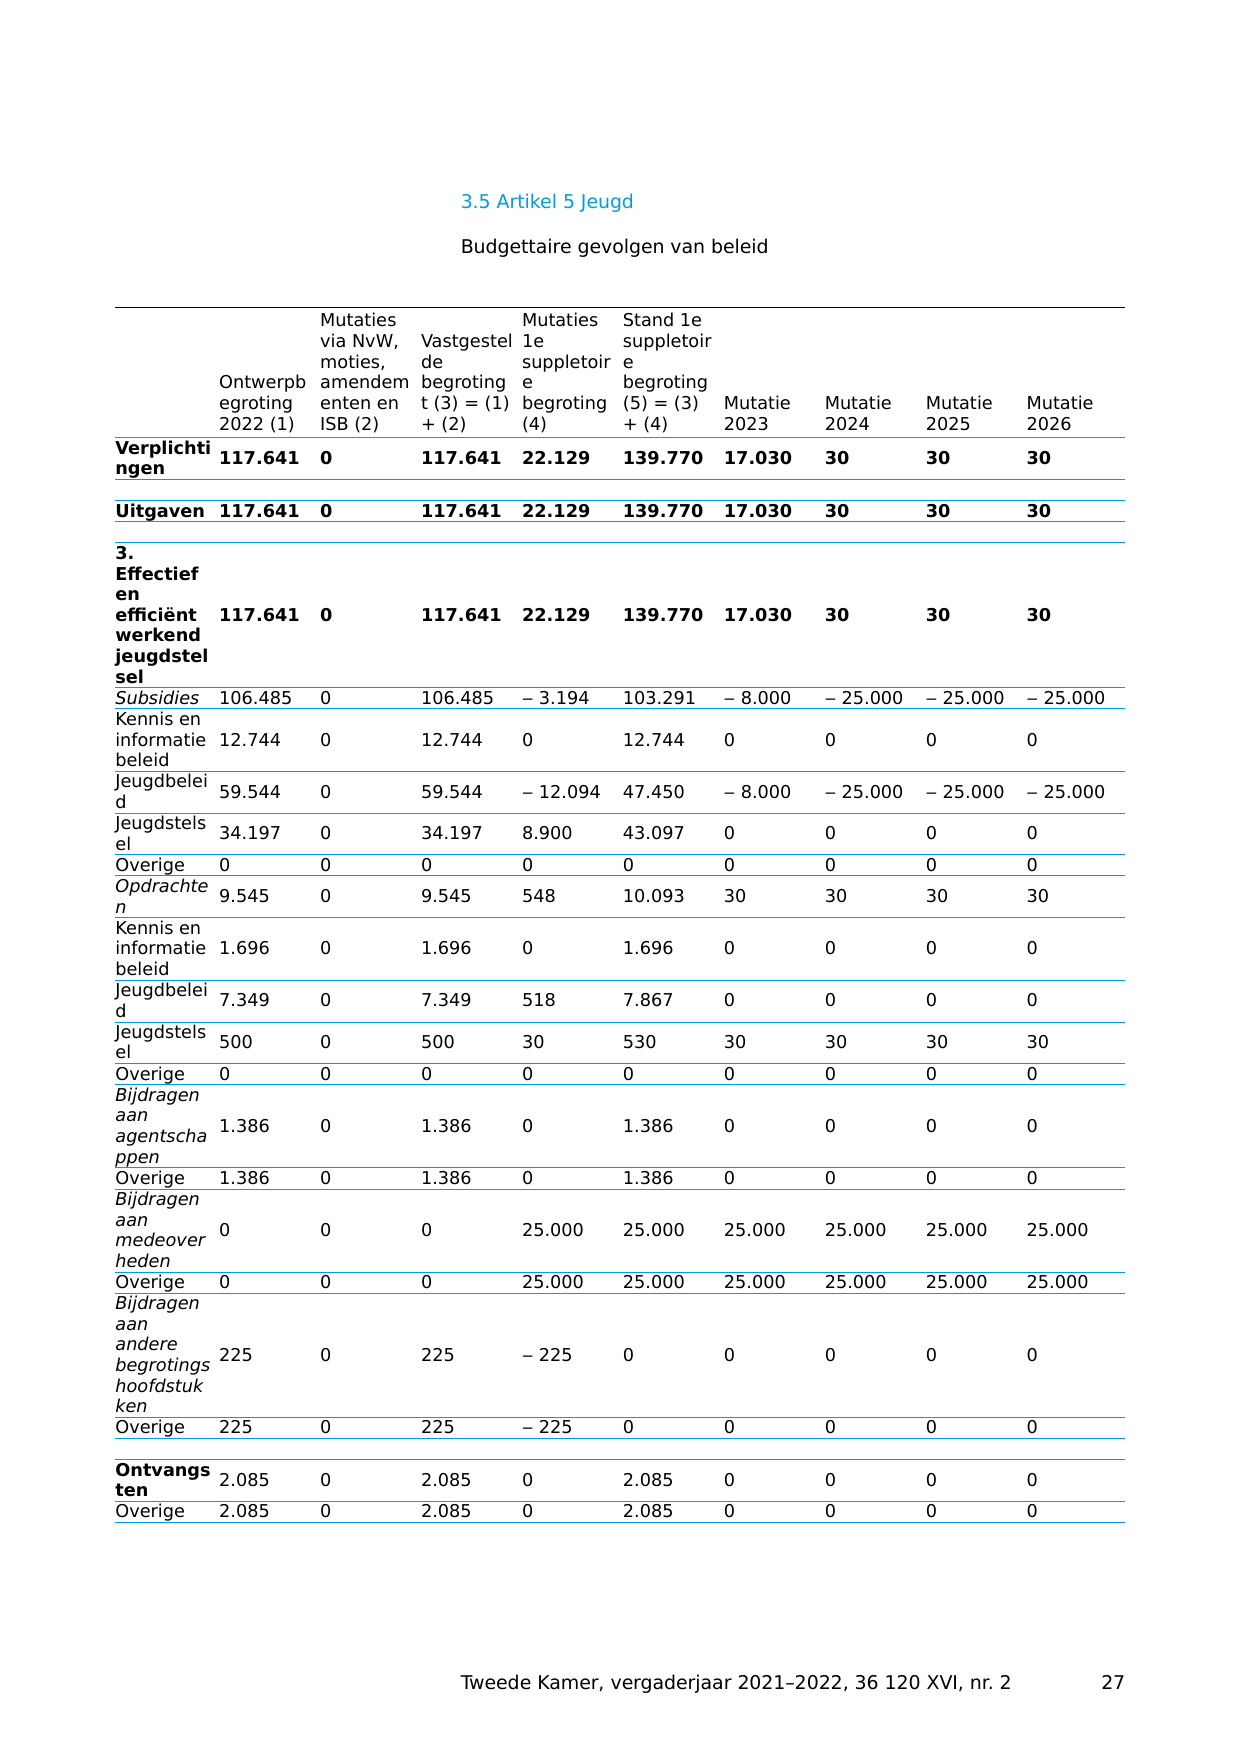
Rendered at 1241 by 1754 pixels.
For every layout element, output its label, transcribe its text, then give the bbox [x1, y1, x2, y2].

table_cell [822, 522, 923, 542]
table_cell 530 [620, 1023, 721, 1063]
table_cell 0 [1024, 1294, 1125, 1417]
table_cell Bijdragen aan medeoverheden [115, 1190, 216, 1271]
table_cell 0 [721, 855, 822, 875]
table_cell 12.744 [620, 709, 721, 771]
table_cell [418, 522, 519, 542]
table_cell 139.770 [620, 543, 721, 687]
table_cell 30 [822, 438, 923, 479]
table_cell 0 [923, 814, 1023, 854]
table_cell 117.641 [216, 501, 317, 521]
table_cell 0 [317, 1190, 418, 1271]
table_cell 8.900 [519, 814, 620, 854]
table_cell [317, 522, 418, 542]
table_cell [418, 480, 519, 500]
table_cell 0 [822, 855, 923, 875]
table_cell 0 [822, 1502, 923, 1522]
table_cell [216, 480, 317, 500]
table_cell [822, 1439, 923, 1459]
table_cell [1024, 1439, 1125, 1459]
table_cell 0 [1024, 1502, 1125, 1522]
table_cell 0 [317, 1418, 418, 1438]
table_cell ‒ 225 [519, 1294, 620, 1417]
table_cell ‒ 225 [519, 1418, 620, 1438]
table_cell 0 [317, 814, 418, 854]
table_cell ‒ 25.000 [923, 772, 1023, 812]
table_cell 30 [1024, 1023, 1125, 1063]
title 3.5 Artikel 5 Jeugd [461, 191, 1125, 213]
table_cell 0 [317, 709, 418, 771]
table_cell [620, 522, 721, 542]
table_cell [822, 480, 923, 500]
table_cell 0 [317, 876, 418, 917]
table_cell 0 [721, 1294, 822, 1417]
table_cell 30 [923, 543, 1023, 687]
table_cell 0 [519, 1168, 620, 1188]
table_cell [115, 1439, 216, 1459]
table_cell 0 [1024, 1085, 1125, 1167]
table_cell 1.696 [418, 918, 519, 979]
table_cell 30 [822, 876, 923, 917]
table_cell 25.000 [1024, 1190, 1125, 1271]
table_cell 0 [317, 772, 418, 812]
table_cell 43.097 [620, 814, 721, 854]
table_cell Overige [115, 1273, 216, 1293]
table_cell 0 [1024, 709, 1125, 771]
table_cell [923, 522, 1023, 542]
table_cell [317, 480, 418, 500]
table_cell 7.867 [620, 981, 721, 1021]
table_cell Mutatie 2024 [822, 308, 923, 437]
table_cell [317, 1439, 418, 1459]
table_cell 0 [822, 1418, 923, 1438]
table_cell 0 [317, 1460, 418, 1501]
table_cell 0 [317, 1502, 418, 1522]
table_cell 0 [822, 1064, 923, 1084]
table_cell 0 [216, 1190, 317, 1271]
table_cell 139.770 [620, 501, 721, 521]
table_cell 0 [1024, 918, 1125, 979]
table_cell 0 [1024, 1418, 1125, 1438]
table_cell 0 [721, 1168, 822, 1188]
table_cell 25.000 [519, 1273, 620, 1293]
table_cell 0 [418, 855, 519, 875]
table_cell 0 [317, 501, 418, 521]
table_cell Jeugdstelsel [115, 1023, 216, 1063]
table_cell Overige [115, 1502, 216, 1522]
table_cell Bijdragen aan andere begrotingshoofdstukken [115, 1294, 216, 1417]
table_cell 25.000 [923, 1190, 1023, 1271]
table_cell 1.386 [418, 1085, 519, 1167]
table_cell 0 [923, 1085, 1023, 1167]
table_cell 0 [317, 688, 418, 708]
table_cell Overige [115, 1418, 216, 1438]
table_cell 0 [923, 981, 1023, 1021]
table_cell 0 [317, 981, 418, 1021]
table_cell 30 [721, 1023, 822, 1063]
table_cell 0 [721, 1064, 822, 1084]
title Budgettaire gevolgen van beleid [461, 236, 1125, 258]
table_cell 2.085 [216, 1502, 317, 1522]
table_cell 59.544 [216, 772, 317, 812]
table_cell 34.197 [216, 814, 317, 854]
table_cell 0 [721, 981, 822, 1021]
table_cell Kennis en informatiebeleid [115, 709, 216, 771]
table_cell Overige [115, 1064, 216, 1084]
table_cell 0 [317, 1273, 418, 1293]
table_cell 17.030 [721, 438, 822, 479]
table_cell 1.386 [418, 1168, 519, 1188]
table_cell [216, 1439, 317, 1459]
table_cell 0 [721, 709, 822, 771]
table_cell ‒ 12.094 [519, 772, 620, 812]
table_cell Ontvangsten [115, 1460, 216, 1501]
table_cell 0 [317, 918, 418, 979]
table_cell 117.641 [418, 501, 519, 521]
table_cell 7.349 [418, 981, 519, 1021]
table_cell 7.349 [216, 981, 317, 1021]
table_cell Jeugdbeleid [115, 772, 216, 812]
table_cell ‒ 25.000 [822, 688, 923, 708]
table_cell 0 [317, 855, 418, 875]
table_header Tabel 7 Budgettaire gevolgen van beleid artikel 5 Jeugd (bedragen x € 1.000) [115, 282, 1125, 307]
table_cell 30 [1024, 438, 1125, 479]
table_cell 12.744 [216, 709, 317, 771]
table_cell 106.485 [418, 688, 519, 708]
table_cell ‒ 25.000 [1024, 772, 1125, 812]
table_cell 0 [519, 1085, 620, 1167]
table_cell 0 [620, 1294, 721, 1417]
table_cell 0 [519, 918, 620, 979]
table_cell 22.129 [519, 438, 620, 479]
table_cell [1024, 480, 1125, 500]
table_cell Verplichtingen [115, 438, 216, 479]
table_cell 0 [822, 1085, 923, 1167]
table_cell [1024, 522, 1125, 542]
table_cell 139.770 [620, 438, 721, 479]
table_cell 25.000 [923, 1273, 1023, 1293]
table_cell 0 [418, 1190, 519, 1271]
table_cell 0 [721, 1085, 822, 1167]
table_cell 103.291 [620, 688, 721, 708]
table_cell 30 [1024, 876, 1125, 917]
table_cell 1.386 [216, 1168, 317, 1188]
table_cell Jeugdstelsel [115, 814, 216, 854]
table_cell Mutaties 1e suppletoire begroting (4) [519, 308, 620, 437]
table_cell 0 [317, 1168, 418, 1188]
table_cell 30 [822, 1023, 923, 1063]
table_cell Ontwerpbegroting 2022 (1) [216, 308, 317, 437]
table_cell 225 [418, 1418, 519, 1438]
table_cell 25.000 [721, 1273, 822, 1293]
table_cell 0 [923, 1418, 1023, 1438]
table_cell [519, 522, 620, 542]
table_cell 25.000 [721, 1190, 822, 1271]
table_cell 225 [418, 1294, 519, 1417]
table_cell [721, 522, 822, 542]
table_cell 9.545 [418, 876, 519, 917]
table_cell 117.641 [418, 543, 519, 687]
table_cell Mutatie 2025 [923, 308, 1023, 437]
table_cell [923, 480, 1023, 500]
table_cell 0 [923, 855, 1023, 875]
table_cell 0 [620, 1064, 721, 1084]
table_cell 225 [216, 1418, 317, 1438]
table_cell 0 [317, 1064, 418, 1084]
table_cell 0 [923, 1294, 1023, 1417]
table_cell 0 [923, 709, 1023, 771]
table_cell 0 [923, 1064, 1023, 1084]
table_cell 12.744 [418, 709, 519, 771]
table_cell 0 [822, 1294, 923, 1417]
table_cell 3. Effectief en efficiënt werkend jeugdstelsel [115, 543, 216, 687]
table_cell [923, 1439, 1023, 1459]
table_cell [115, 480, 216, 500]
table_cell 30 [923, 1023, 1023, 1063]
table_cell 0 [216, 1273, 317, 1293]
table_cell 117.641 [418, 438, 519, 479]
table_cell [418, 1439, 519, 1459]
table_cell 0 [317, 543, 418, 687]
table_cell 0 [923, 1168, 1023, 1188]
table_cell 1.386 [620, 1085, 721, 1167]
table_cell Mutatie 2023 [721, 308, 822, 437]
table_cell 30 [822, 501, 923, 521]
table_cell 0 [1024, 1460, 1125, 1501]
table_cell 0 [1024, 1064, 1125, 1084]
table_cell Overige [115, 855, 216, 875]
table_cell 0 [1024, 814, 1125, 854]
table_cell 117.641 [216, 438, 317, 479]
table_cell 59.544 [418, 772, 519, 812]
table_cell 0 [923, 918, 1023, 979]
table_cell 0 [822, 918, 923, 979]
table_cell 0 [822, 981, 923, 1021]
table_cell 0 [519, 1460, 620, 1501]
table_cell 0 [1024, 981, 1125, 1021]
table_cell Subsidies [115, 688, 216, 708]
table_cell 2.085 [620, 1502, 721, 1522]
table_cell 47.450 [620, 772, 721, 812]
table_cell 500 [216, 1023, 317, 1063]
table_cell [721, 480, 822, 500]
table_cell 0 [519, 709, 620, 771]
table_cell [115, 308, 216, 437]
table_cell 1.696 [620, 918, 721, 979]
table_cell 10.093 [620, 876, 721, 917]
table_cell 1.386 [620, 1168, 721, 1188]
table_cell ‒ 8.000 [721, 688, 822, 708]
table_cell [519, 480, 620, 500]
table_cell 0 [923, 1460, 1023, 1501]
table_cell 0 [620, 855, 721, 875]
table_cell [216, 522, 317, 542]
table_cell [721, 1439, 822, 1459]
table_cell 30 [923, 501, 1023, 521]
table_cell 0 [721, 918, 822, 979]
table_cell 0 [721, 1418, 822, 1438]
table_cell 9.545 [216, 876, 317, 917]
table_cell 30 [519, 1023, 620, 1063]
table_cell 0 [519, 1502, 620, 1522]
table_cell Mutatie 2026 [1024, 308, 1125, 437]
table_cell 0 [822, 814, 923, 854]
table_cell 2.085 [418, 1502, 519, 1522]
table_cell 0 [519, 1064, 620, 1084]
table_cell 22.129 [519, 501, 620, 521]
table_cell [620, 480, 721, 500]
table_cell Bijdragen aan agentschappen [115, 1085, 216, 1167]
table_cell 22.129 [519, 543, 620, 687]
table_cell 0 [317, 1085, 418, 1167]
table_cell ‒ 25.000 [822, 772, 923, 812]
table_cell 0 [822, 1460, 923, 1501]
table_cell 0 [923, 1502, 1023, 1522]
table_cell 0 [1024, 855, 1125, 875]
table_cell 25.000 [822, 1190, 923, 1271]
table_cell 0 [519, 855, 620, 875]
table_cell 0 [418, 1273, 519, 1293]
table_cell 30 [923, 438, 1023, 479]
table_cell 0 [317, 1023, 418, 1063]
table_cell [620, 1439, 721, 1459]
table_cell Jeugdbeleid [115, 981, 216, 1021]
table_cell Uitgaven [115, 501, 216, 521]
table_cell 0 [721, 814, 822, 854]
table_cell 25.000 [822, 1273, 923, 1293]
table_cell 500 [418, 1023, 519, 1063]
table_cell 0 [216, 1064, 317, 1084]
table_cell 1.696 [216, 918, 317, 979]
table_cell 0 [822, 709, 923, 771]
table_cell ‒ 8.000 [721, 772, 822, 812]
table_cell 30 [1024, 543, 1125, 687]
table_cell Overige [115, 1168, 216, 1188]
table_cell 2.085 [620, 1460, 721, 1501]
table_cell 25.000 [1024, 1273, 1125, 1293]
table_cell Kennis en informatiebeleid [115, 918, 216, 979]
table_cell Opdrachten [115, 876, 216, 917]
table_cell 25.000 [620, 1273, 721, 1293]
table_cell [115, 522, 216, 542]
table_cell ‒ 25.000 [923, 688, 1023, 708]
table_cell 0 [721, 1502, 822, 1522]
table_cell 0 [317, 1294, 418, 1417]
table_cell 2.085 [216, 1460, 317, 1501]
table_cell 0 [1024, 1168, 1125, 1188]
table_cell 2.085 [418, 1460, 519, 1501]
table_cell 30 [923, 876, 1023, 917]
table_cell 30 [721, 876, 822, 917]
table_cell 17.030 [721, 543, 822, 687]
table_cell [519, 1439, 620, 1459]
table_cell 0 [620, 1418, 721, 1438]
table_cell 106.485 [216, 688, 317, 708]
table_cell 518 [519, 981, 620, 1021]
table_cell ‒ 3.194 [519, 688, 620, 708]
table_cell 25.000 [519, 1190, 620, 1271]
table_cell 117.641 [216, 543, 317, 687]
table_cell Stand 1e suppletoire begroting (5) = (3) + (4) [620, 308, 721, 437]
table_cell 1.386 [216, 1085, 317, 1167]
table_cell ‒ 25.000 [1024, 688, 1125, 708]
table_cell 0 [822, 1168, 923, 1188]
table_cell Vastgestelde begroting t (3) = (1) + (2) [418, 308, 519, 437]
table_cell 0 [317, 438, 418, 479]
table_cell 30 [822, 543, 923, 687]
table_cell 34.197 [418, 814, 519, 854]
table_cell 0 [418, 1064, 519, 1084]
table_cell 225 [216, 1294, 317, 1417]
table_cell 30 [1024, 501, 1125, 521]
table_cell 17.030 [721, 501, 822, 521]
table_cell 25.000 [620, 1190, 721, 1271]
table_cell 0 [721, 1460, 822, 1501]
table_cell Mutaties via NvW, moties, amendementen en ISB (2) [317, 308, 418, 437]
table_cell 0 [216, 855, 317, 875]
table_cell 548 [519, 876, 620, 917]
